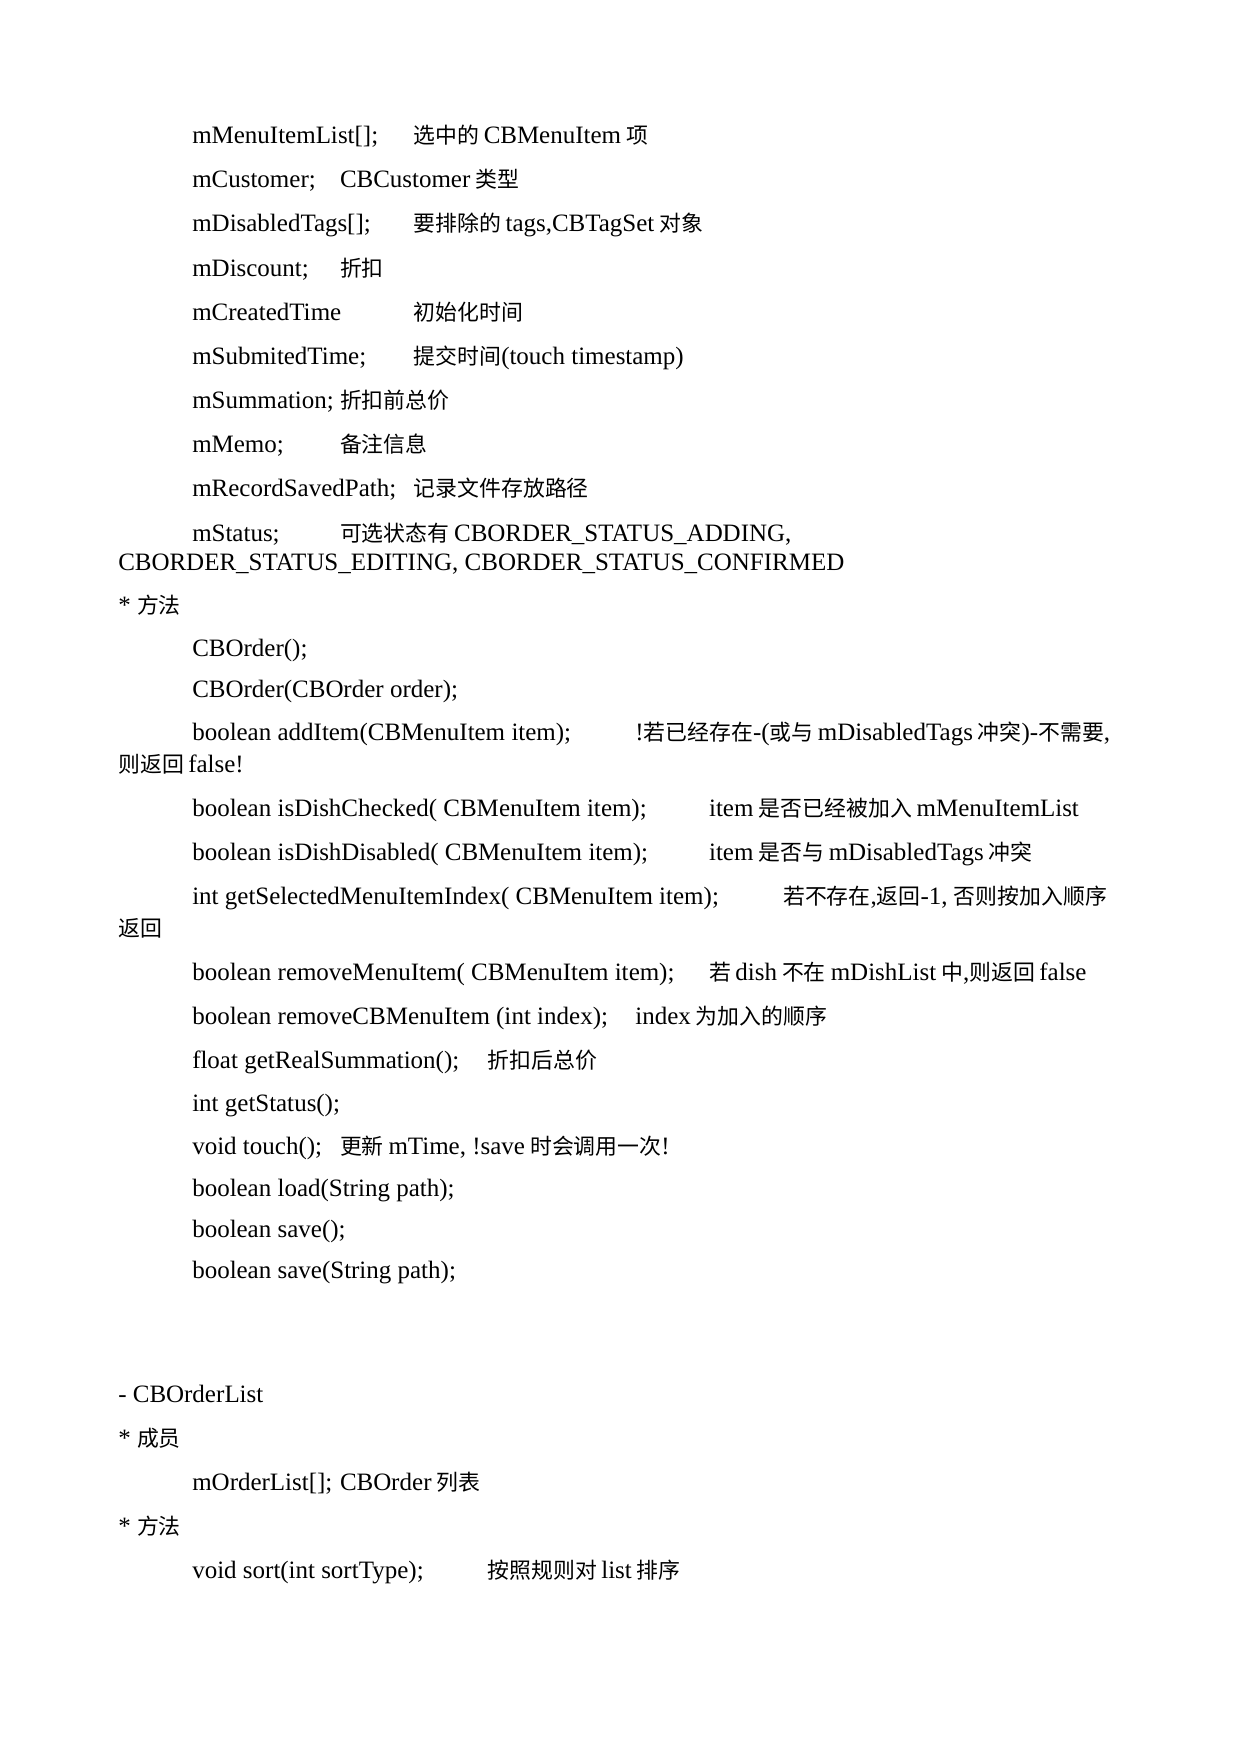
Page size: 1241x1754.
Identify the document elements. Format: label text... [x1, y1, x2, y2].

text mDisabledTags[]; 要排除的tags,CBTagSet对象 [118, 206, 1122, 238]
text boolean isDishChecked( CBMenuItem item); item是否已经被加入 mMenuItemList [118, 791, 1122, 823]
text mOrderList[]; CBOrder列表 [118, 1465, 1122, 1496]
text float getRealSummation(); 折扣后总价 [118, 1043, 1122, 1075]
text * 方法 [118, 1509, 1122, 1541]
text * 成员 [118, 1421, 1122, 1452]
text CBOrder(CBOrder order); [118, 674, 1122, 703]
text boolean addItem(CBMenuItem item); !若已经存在-(或与mDisabledTags冲突)-不需要,则返回false! [118, 715, 1122, 778]
text boolean save(String path); [118, 1256, 1122, 1284]
text * 方法 [118, 588, 1122, 620]
text CBOrder(); [118, 633, 1122, 661]
text boolean isDishDisabled( CBMenuItem item); item是否与mDisabledTags冲突 [118, 835, 1122, 867]
text mCreatedTime 初始化时间 [118, 295, 1122, 326]
text mMenuItemList[]; 选中的CBMenuItem项 [118, 118, 1122, 150]
text - CBOrderList [118, 1379, 1122, 1408]
text mMemo; 备注信息 [118, 427, 1122, 459]
text mRecordSavedPath; 记录文件存放路径 [118, 471, 1122, 503]
text int getStatus(); [118, 1088, 1122, 1116]
text mCustomer; CBCustomer类型 [118, 162, 1122, 194]
text mSummation; 折扣前总价 [118, 383, 1122, 415]
text boolean removeMenuItem( CBMenuItem item); 若dish不在 mDishList中,则返回false [118, 955, 1122, 987]
text mDiscount; 折扣 [118, 251, 1122, 282]
text void sort(int sortType); 按照规则对list排序 [118, 1553, 1122, 1585]
text boolean removeCBMenuItem (int index); index为加入的顺序 [118, 999, 1122, 1031]
text int getSelectedMenuItemIndex( CBMenuItem item); 若不存在,返回-1, 否则按加入顺序返回 [118, 879, 1122, 943]
text boolean load(String path); [118, 1173, 1122, 1202]
text mSubmitedTime; 提交时间(touch timestamp) [118, 339, 1122, 371]
text mStatus; 可选状态有 CBORDER_STATUS_ADDING, CBORDER_STATUS_EDITING, CBORDER_STATUS_CONFIRMED [118, 516, 1122, 576]
text void touch(); 更新 mTime, !save时会调用一次! [118, 1129, 1122, 1161]
text boolean save(); [118, 1214, 1122, 1243]
